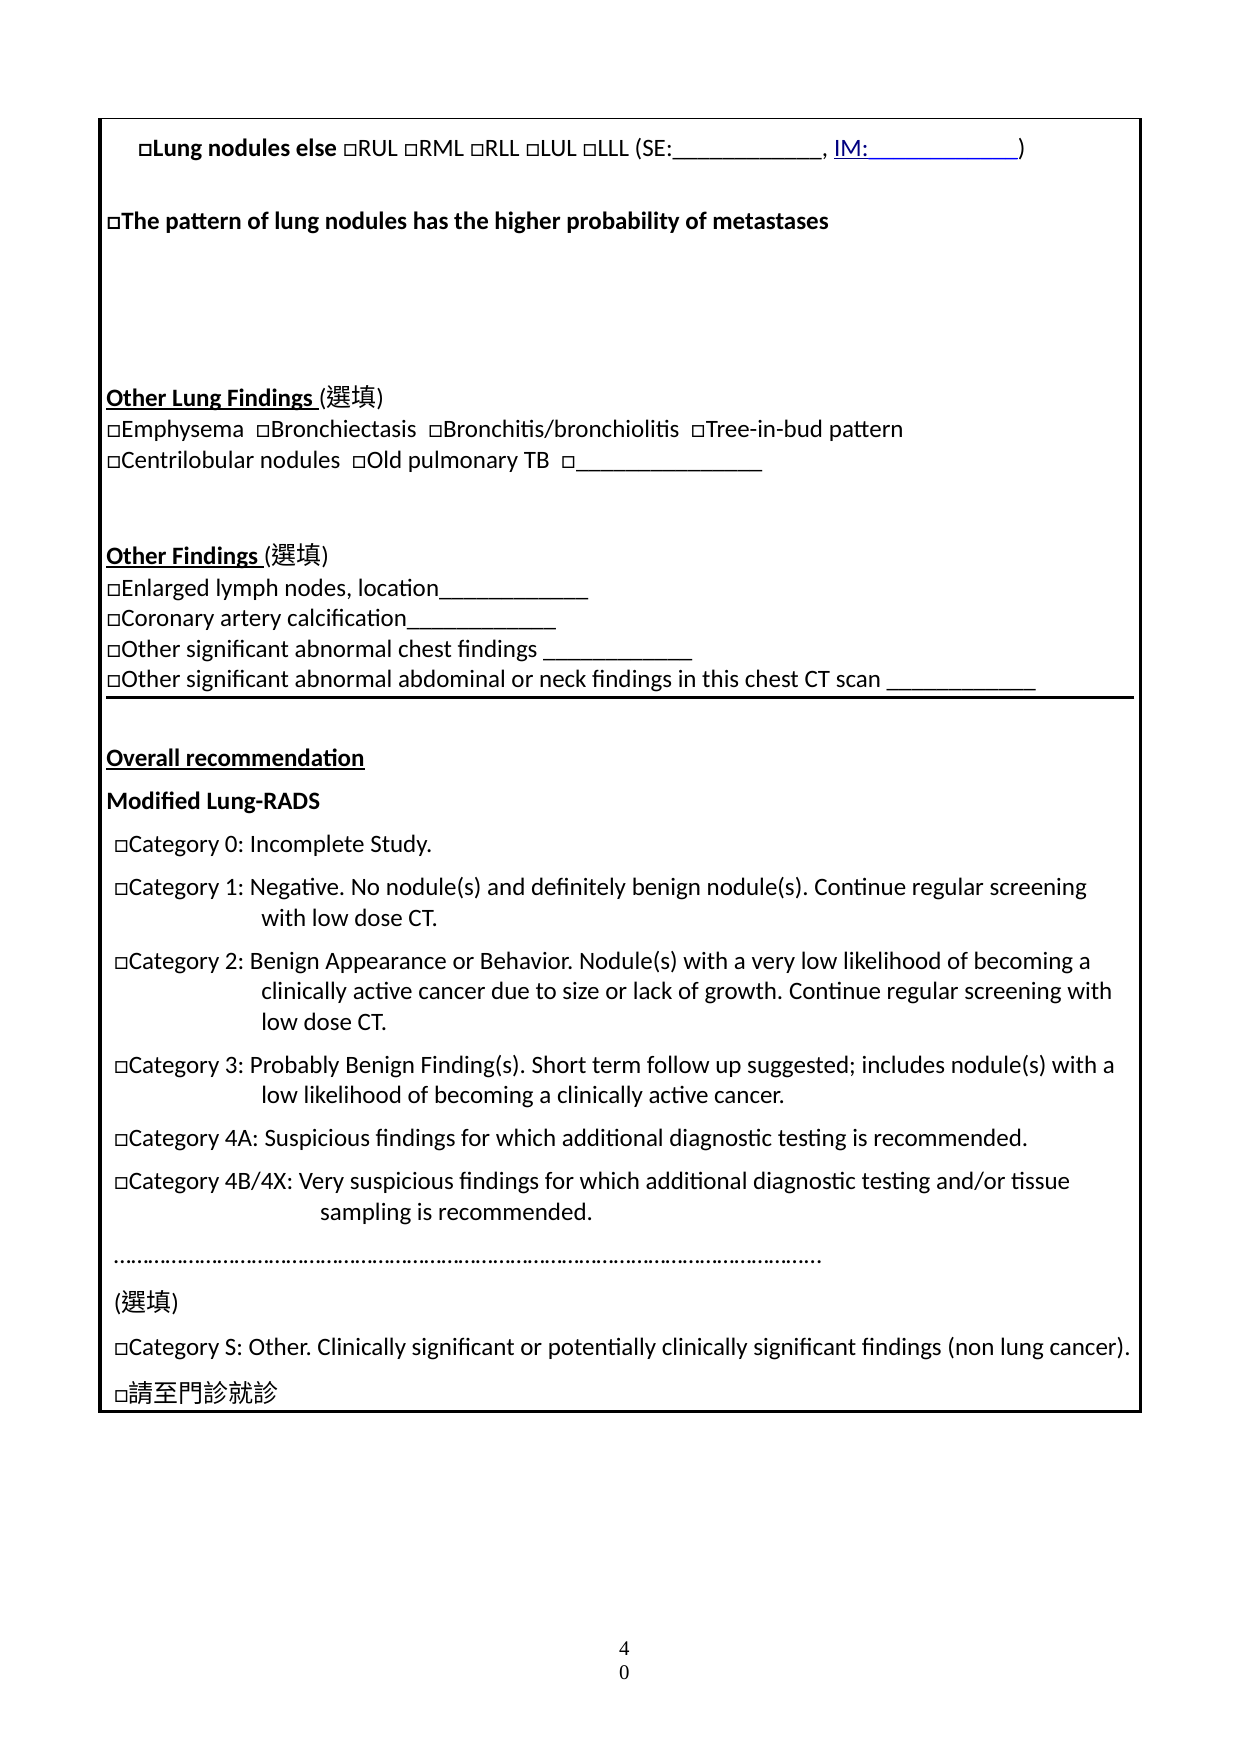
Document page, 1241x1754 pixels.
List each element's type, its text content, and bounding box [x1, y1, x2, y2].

table_cell □Lung nodules else □RUL □RML □RLL □LUL □LLL (SE:____________, IM:____________) □The pattern of lung nodules has the higher probability of metastases Other Lung Findings (選填) □Emphysema □Bronchiectasis □Bronchitis/bronchiolitis □Tree-in-bud pattern □Centrilobular nodules □Old pulmonary TB □_______________ Other Findings (選填) □Enlarged lymph nodes, location____________ □Coronary artery calcification____________ □Other significant abnormal chest findings ____________ □Other significant abnormal abdominal or neck findings in this chest CT scan ____________ Overall recommendation Modified Lung-RADS □Category 0: Incomplete Study. □Category 1: Negative. No nodule(s) and definitely benign nodule(s). Continue regular screening with low dose CT. □Category 2: Benign Appearance or Behavior. Nodule(s) with a very low likelihood of becoming a clinically active cancer due to size or lack of growth. Continue regular screening with low dose CT. □Category 3: Probably Benign Finding(s). Short term follow up suggested; includes nodule(s) with a low likelihood of becoming a clinically active cancer. □Category 4A: Suspicious findings for which additional diagnostic testing is recommended. □Category 4B/4X: Very suspicious findings for which additional diagnostic testing and/or tissue sampling is recommended. …………………………………………………………………………………………………………... (選填) □Category S: Other. Clinically significant or potentially clinically significant findings (non lung cancer). □請至門診就診 [102, 119, 1139, 1410]
